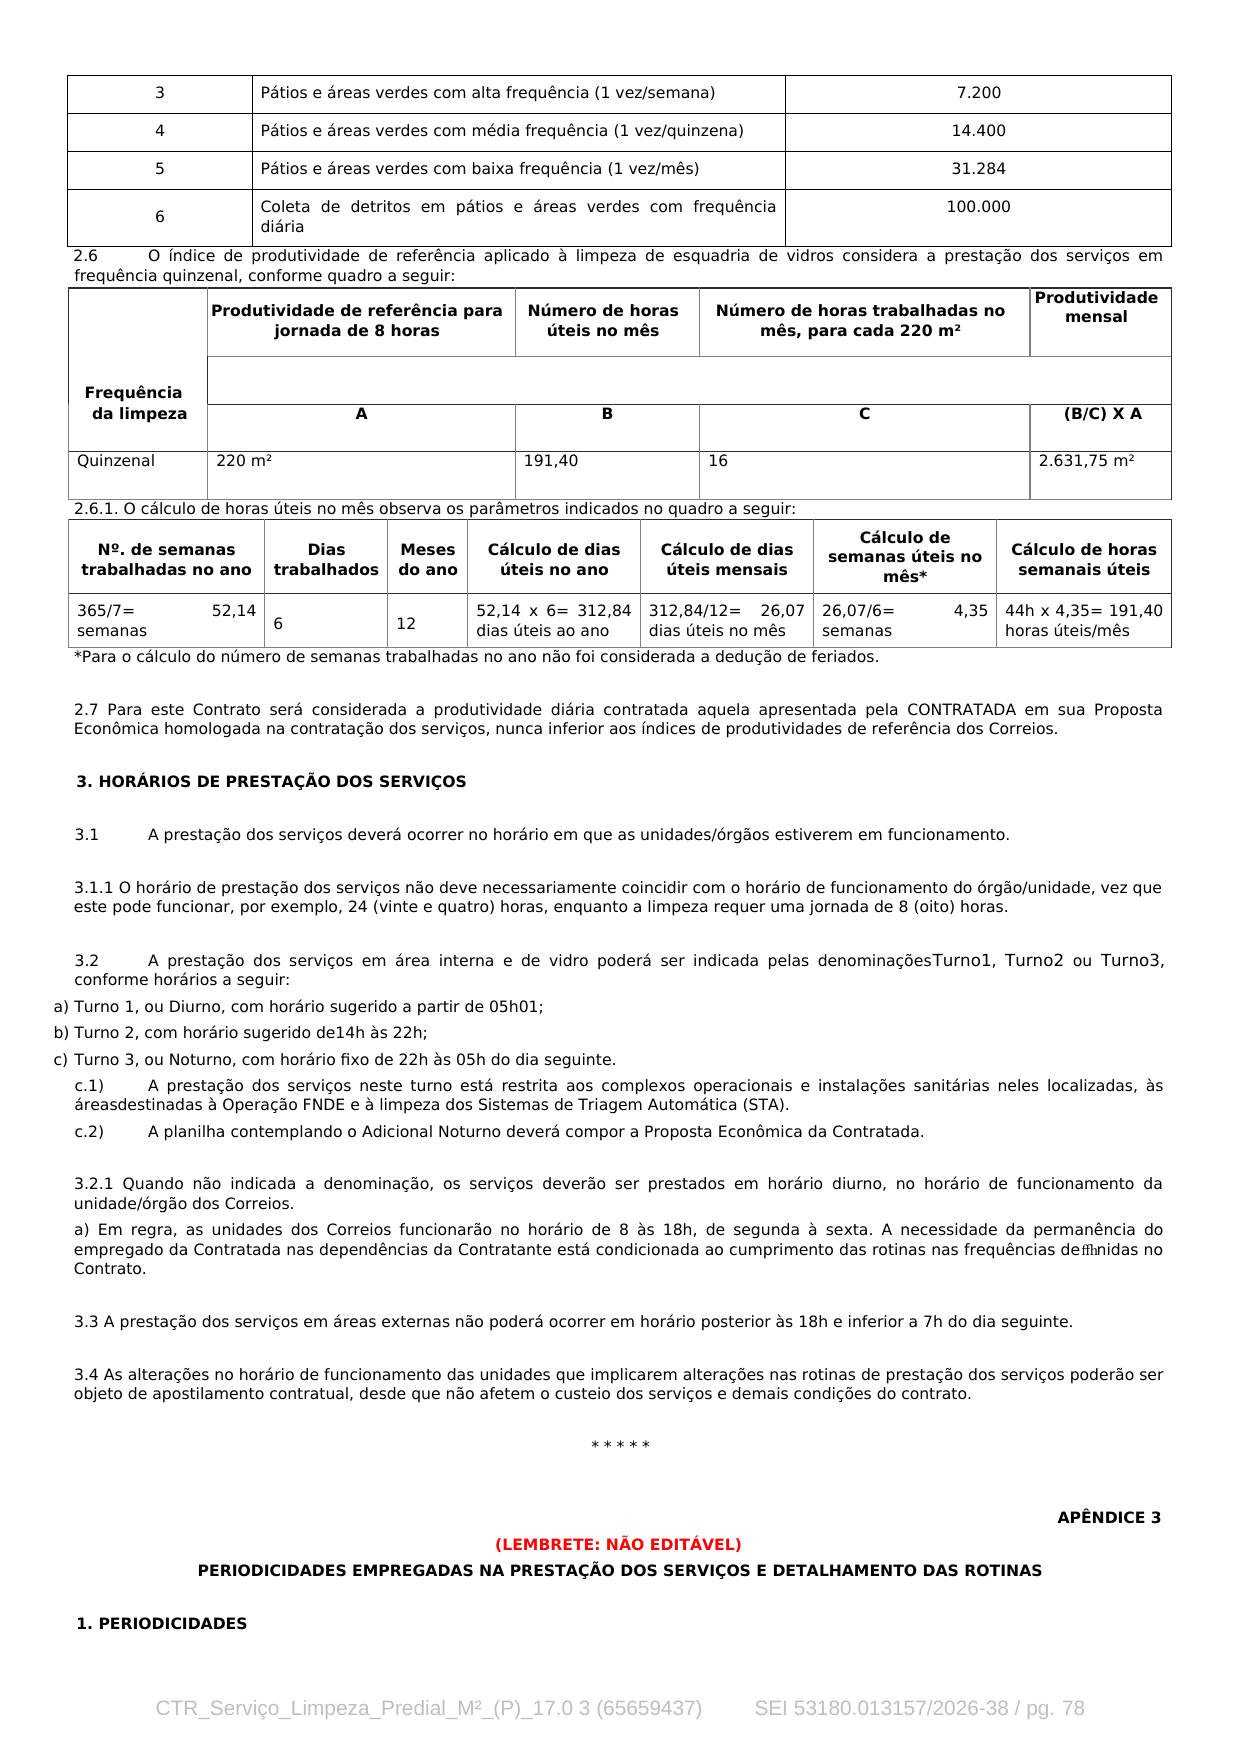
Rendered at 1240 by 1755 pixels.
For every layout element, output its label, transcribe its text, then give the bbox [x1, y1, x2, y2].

text 2.7 Para este Contrato será considerada a produtividade diária contratada aquela apresentada pela CONTRATADA em sua Proposta Econômica homologada na contratação dos serviços, nunca inferior aos índices de produtividades de referência dos Correios. [74, 701, 1165, 738]
table_cell 365/7= 52,14 semanas [69, 594, 264, 647]
table_cell Pátios e áreas verdes com alta frequência (1 vez/semana) [253, 76, 785, 113]
list Turno 3, ou Noturno, com horário fixo de 22h às 05h do dia seguinte. [53, 1050, 1165, 1069]
table_cell 44h x 4,35= 191,40 horas úteis/mês [997, 594, 1171, 647]
table_cell 3 [68, 76, 252, 113]
list Turno 1, ou Diurno, com horário sugerido a partir de 05h01; [53, 998, 1165, 1016]
table_header Cálculo de semanas úteis no mês* [814, 520, 996, 592]
table_cell 100.000 [786, 190, 1171, 246]
text PERIODICIDADES EMPREGADAS NA PRESTAÇÃO DOS SERVIÇOS E DETALHAMENTO DAS ROTINAS [74, 1562, 1166, 1580]
list A prestação dos serviços neste turno está restrita aos complexos operacionais e instalações sanitárias neles localizadas, às áreasdestinadas à Operação FNDE e à limpeza dos Sistemas de Triagem Automática (STA). [74, 1077, 1165, 1114]
table_cell [355, 452, 515, 498]
table_cell 7.200 [786, 76, 1171, 113]
table_cell 191,40 [516, 452, 601, 498]
text *Para o cálculo do número de semanas trabalhadas no ano não foi considerada a dedução de feriados. [74, 648, 1165, 666]
table_cell (B/C) X A [1031, 405, 1171, 451]
table_cell 26,07/6= 4,35 semanas [814, 594, 996, 647]
list A prestação dos serviços deverá ocorrer no horário em que as unidades/órgãos estiverem em funcionamento. [74, 826, 1165, 844]
table_cell Coleta de detritos em pátios e áreas verdes com frequência diária [253, 190, 785, 246]
table_cell C [821, 405, 1029, 451]
table_cell [700, 405, 821, 451]
table_cell A [355, 405, 515, 451]
table_header Frequência [69, 289, 207, 403]
table_header Dias trabalhados [265, 520, 387, 592]
table_cell [516, 405, 601, 451]
table_cell 52,14 x 6= 312,84 dias úteis ao ano [468, 594, 640, 647]
table_cell 4 [68, 114, 252, 151]
table_header Meses do ano [388, 520, 467, 592]
table_header Nº. de semanas trabalhadas no ano [69, 520, 264, 592]
text 3.4 As alterações no horário de funcionamento das unidades que implicarem alterações nas rotinas de prestação dos serviços poderão ser objeto de apostilamento contratual, desde que não afetem o custeio dos serviços e demais condições do contrato. [74, 1365, 1165, 1403]
table_cell 2.631,75 m² [1031, 452, 1171, 498]
table_cell [208, 405, 355, 451]
table_cell [208, 357, 1171, 403]
table_header Número de horas trabalhadas no mês, para cada 220 m² [700, 289, 1029, 356]
table_cell 12 [388, 594, 467, 647]
table_cell Pátios e áreas verdes com baixa frequência (1 vez/mês) [253, 152, 785, 189]
list Turno 2, com horário sugerido de14h às 22h; [53, 1024, 1165, 1042]
text 2.6.1. O cálculo de horas úteis no mês observa os parâmetros indicados no quadro a seguir: [74, 500, 1165, 518]
list PERIODICIDADES [76, 1615, 1188, 1633]
table_cell [601, 452, 699, 498]
table_header Produtividade mensal [1031, 289, 1171, 356]
table_cell 16 [700, 452, 821, 498]
table_header Produtividade de referência para jornada de 8 horas [208, 289, 515, 356]
text a) Em regra, as unidades dos Correios funcionarão no horário de 8 às 18h, de segunda à sexta. A necessidade da permanência do empregado da Contratada nas dependências da Contratante está condicionada ao cumprimento das rotinas nas frequências denidas no Contrato. [74, 1221, 1165, 1278]
table_cell 31.284 [786, 152, 1171, 189]
table_cell Pátios e áreas verdes com média frequência (1 vez/quinzena) [253, 114, 785, 151]
table_cell da limpeza [69, 404, 207, 451]
table_header Cálculo de horas semanais úteis [997, 520, 1171, 592]
list A planilha contemplando o Adicional Noturno deverá compor a Proposta Econômica da Contratada. [74, 1123, 1165, 1141]
table_cell 14.400 [786, 114, 1171, 151]
table_cell 220 m² [208, 452, 355, 498]
table_header Número de horas úteis no mês [516, 289, 699, 356]
text 3.3 A prestação dos serviços em áreas externas não poderá ocorrer em horário posterior às 18h e inferior a 7h do dia seguinte. [74, 1313, 1165, 1331]
text 3.1.1 O horário de prestação dos serviços não deve necessariamente coincidir com o horário de funcionamento do órgão/unidade, vez que este pode funcionar, por exemplo, 24 (vinte e quatro) horas, enquanto a limpeza requer uma jornada de 8 (oito) horas. [74, 878, 1165, 916]
list HORÁRIOS DE PRESTAÇÃO DOS SERVIÇOS [76, 773, 1188, 791]
text APÊNDICE 3 (LEMBRETE: NÃO EDITÁVEL) [495, 1509, 1188, 1554]
table_cell Quinzenal [69, 452, 207, 498]
table_cell B [601, 405, 699, 451]
text 3.2.1 Quando não indicada a denominação, os serviços deverão ser prestados em horário diurno, no horário de funcionamento da unidade/órgão dos Correios. [74, 1175, 1165, 1213]
text * * * * * [74, 1437, 1167, 1456]
table_cell 6 [265, 594, 387, 647]
table_cell 6 [68, 190, 252, 246]
list A prestação dos serviços em área interna e de vidro poderá ser indicada pelas denominaçõesTurno1, Turno2 ou Turno3, conforme horários a seguir: [74, 951, 1165, 989]
table_cell [821, 452, 1029, 498]
table_cell 5 [68, 152, 252, 189]
table_header Cálculo de dias úteis mensais [641, 520, 813, 592]
table_cell 312,84/12= 26,07 dias úteis no mês [641, 594, 813, 647]
list O índice de produtividade de referência aplicado à limpeza de esquadria de vidros considera a prestação dos serviços em frequência quinzenal, conforme quadro a seguir: [73, 247, 1165, 285]
table_header Cálculo de dias úteis no ano [468, 520, 640, 592]
